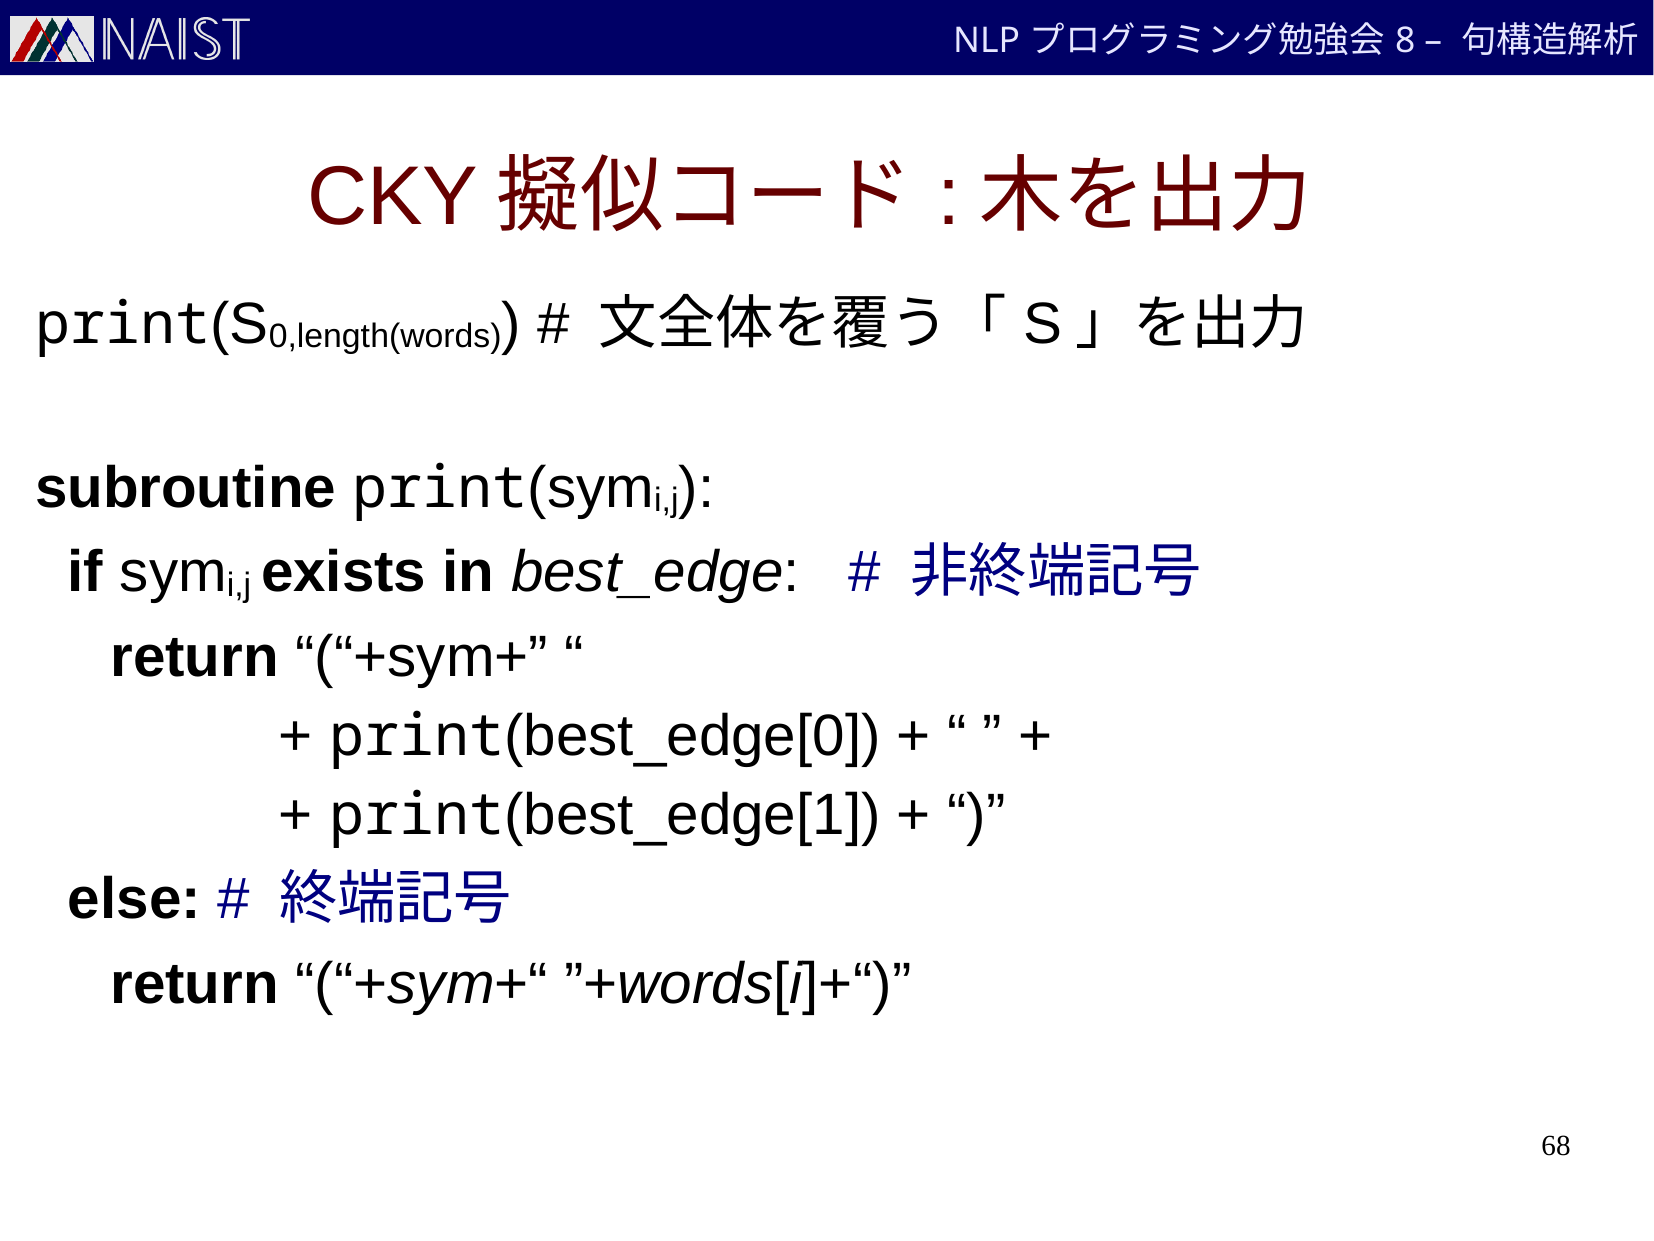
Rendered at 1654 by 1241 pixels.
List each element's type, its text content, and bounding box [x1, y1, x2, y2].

title CKY擬似コード:木を出力 [75, 92, 1564, 276]
list print(S0,length(words)) # 文全体を覆う「S」を出力 subroutine print(symi,j): if symi,j exists in best_edge: # 非終端記号 return “(“+sym+” “ + print(best_edge[0]) + “ ” + + print(best_edge[1]) + “)” else: # 終端記号 return “(“+sym+“ ”+words[i]+“)” [0, 276, 1613, 1095]
picture [102, 17, 251, 60]
picture [10, 16, 94, 62]
